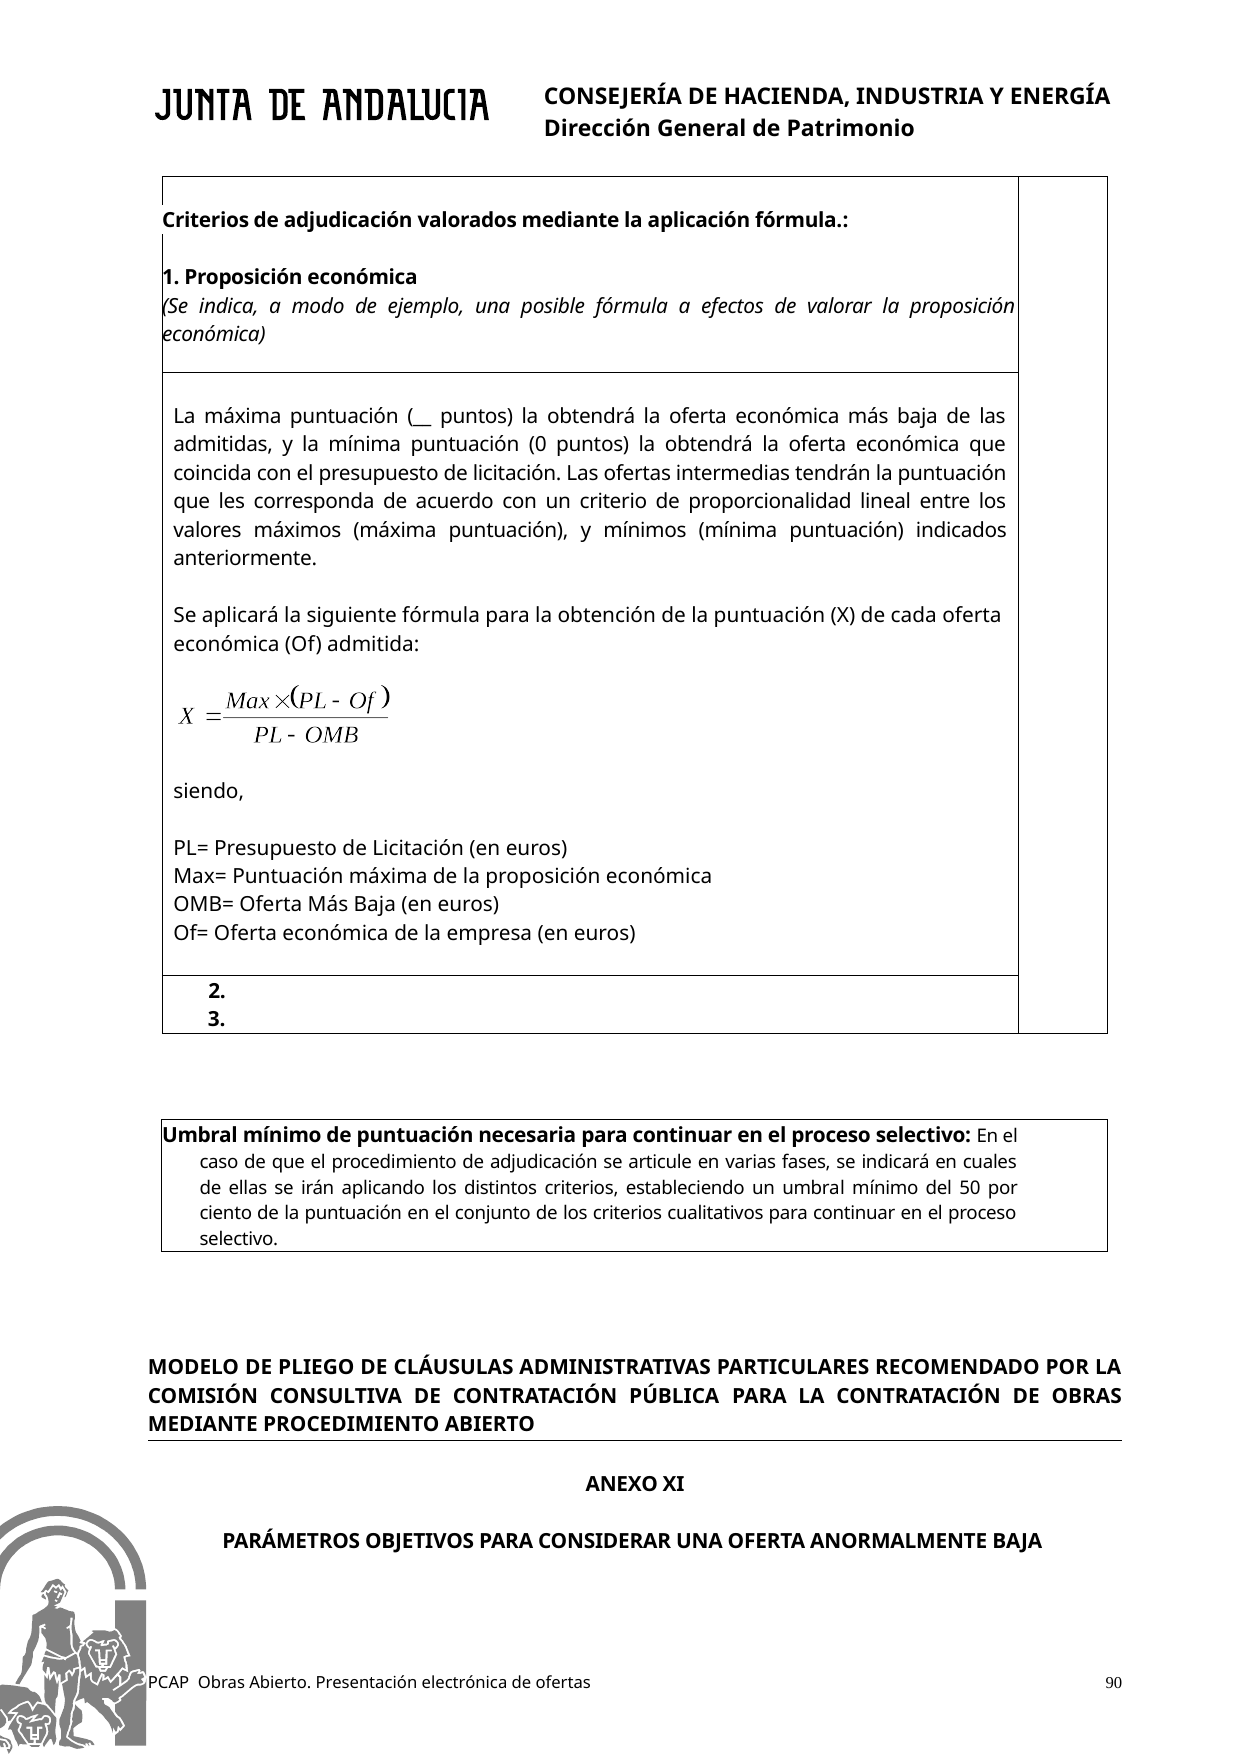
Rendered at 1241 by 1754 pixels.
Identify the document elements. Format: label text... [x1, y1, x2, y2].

table_header [741, 373, 1018, 401]
table_cell 2. 3. [163, 976, 1018, 1033]
text MODELO DE PLIEGO DE CLÁUSULAS ADMINISTRATIVAS PARTICULARES RECOMENDADO POR LA COMISIÓN CONSULTIVA DE CONTRATACIÓN PÚBLICA PARA LA CONTRATACIÓN DE OBRAS MEDIANTE PROCEDIMIENTO ABIERTO [148, 1352, 1122, 1440]
table_header [1018, 1120, 1062, 1251]
table_header Umbral mínimo de puntuación necesaria para continuar en el proceso selectivo: En el caso de que el procedimiento de adjudicación se articule en varias fases, se indicará en cuales de ellas se irán aplicando los distintos criterios, estableciendo un umbral mínimo del 50 por ciento de la puntuación en el conjunto de los criterios cualitativos para continuar en el proceso selectivo. [162, 1120, 1018, 1251]
table_cell La máxima puntuación (__ puntos) la obtendrá la oferta económica más baja de las admitidas, y la mínima puntuación (0 puntos) la obtendrá la oferta económica que coincida con el presupuesto de licitación. Las ofertas intermedias tendrán la puntuación que les corresponda de acuerdo con un criterio de proporcionalidad lineal entre los valores máximos (máxima puntuación), y mínimos (mínima puntuación) indicados anteriormente. Se aplicará la siguiente fórmula para la obtención de la puntuación (X) de cada oferta económica (Of) admitida: [163, 401, 1018, 657]
table_cell [1062, 177, 1107, 1033]
text PARÁMETROS OBJETIVOS PARA CONSIDERAR UNA OFERTA ANORMALMENTE BAJA [151, 1526, 1122, 1554]
table_cell siendo, PL= Presupuesto de Licitación (en euros) Max= Puntuación máxima de la proposición económica OMB= Oferta Más Baja (en euros) Of= Oferta económica de la empresa (en euros) [163, 657, 1018, 975]
table_header [1062, 1120, 1107, 1251]
table_cell Criterios de adjudicación valorados mediante la aplicación fórmula.: 1. Proposición económica (Se indica, a modo de ejemplo, una posible fórmula a efectos de valorar la proposición económica) [163, 177, 1018, 372]
text ANEXO XI [148, 1469, 1122, 1498]
table_cell [1019, 177, 1062, 1033]
table_header [163, 373, 741, 401]
